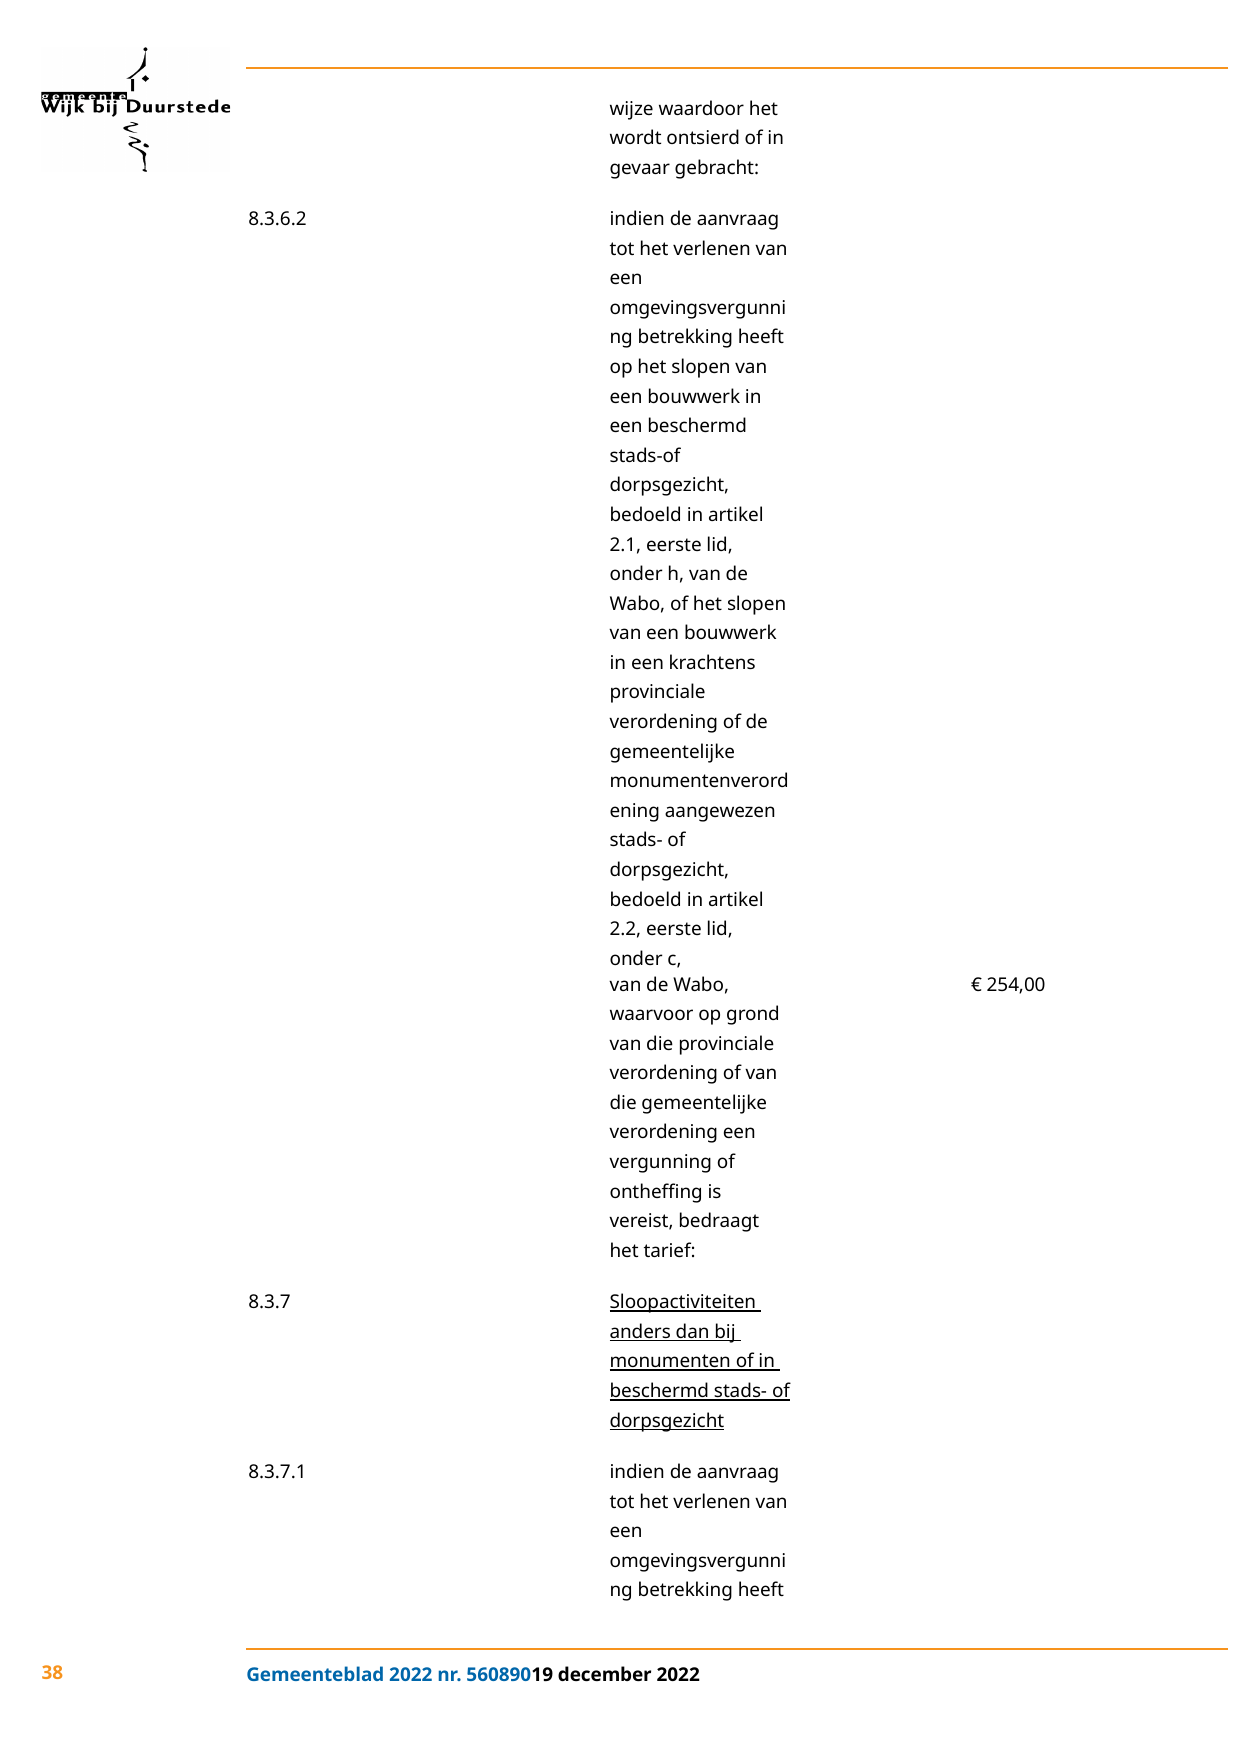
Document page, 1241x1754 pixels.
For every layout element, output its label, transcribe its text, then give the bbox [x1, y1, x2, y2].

table_cell indien de aanvraag tot het verlenen van een omgevingsvergunning betrekking heeft [609, 1458, 790, 1602]
table_cell [609, 1433, 790, 1458]
table_cell [429, 1433, 609, 1458]
table_cell [429, 1289, 609, 1432]
table_cell [429, 95, 609, 180]
table_cell [248, 180, 429, 205]
table_cell [429, 1263, 609, 1288]
table_cell [790, 971, 971, 1263]
table_cell [248, 971, 429, 1263]
table_cell [429, 971, 609, 1263]
table_cell [429, 180, 609, 205]
table_cell [429, 205, 609, 971]
table_cell 8.3.7.1 [248, 1458, 429, 1602]
table_cell indien de aanvraag tot het verlenen van een omgevingsvergunning betrekking heeft op het slopen van een bouwwerk in een beschermd stads-of dorpsgezicht, bedoeld in artikel 2.1, eerste lid, onder h, van de Wabo, of het slopen van een bouwwerk in een krachtens provinciale verordening of de gemeentelijke monumentenverordening aangewezen stads- of dorpsgezicht, bedoeld in artikel 2.2, eerste lid, onder c, [609, 205, 790, 971]
table_cell [790, 1263, 971, 1288]
table_cell [971, 1263, 1152, 1288]
table_cell 8.3.6.2 [248, 205, 429, 971]
table_cell wijze waardoor het wordt ontsierd of in gevaar gebracht: [609, 95, 790, 180]
table_cell [248, 95, 429, 180]
table_cell [429, 1458, 609, 1602]
table_cell [248, 1263, 429, 1288]
picture [41, 47, 231, 172]
table_cell [790, 1458, 971, 1602]
table_cell [790, 1433, 971, 1458]
table_cell [248, 1433, 429, 1458]
table_cell € 254,00 [971, 971, 1152, 1263]
table_cell [609, 180, 790, 205]
table_cell [971, 205, 1152, 971]
table_cell [971, 1289, 1152, 1432]
table_cell [790, 95, 971, 180]
table_cell van de Wabo, waarvoor op grond van die provinciale verordening of van die gemeentelijke verordening een vergunning of ontheffing is vereist, bedraagt het tarief: [609, 971, 790, 1263]
table_cell 8.3.7 [248, 1289, 429, 1432]
table_cell Sloopactiviteiten anders dan bij monumenten of in beschermd stads- of [609, 1289, 790, 1399]
table_cell [790, 180, 971, 205]
table_cell [790, 1289, 971, 1432]
table_cell [609, 1263, 790, 1288]
table_cell [971, 1433, 1152, 1458]
table_cell dorpsgezicht [609, 1400, 790, 1432]
table_cell [971, 1458, 1152, 1602]
table_cell [971, 180, 1152, 205]
table_cell [790, 205, 971, 971]
table_cell [971, 95, 1152, 180]
